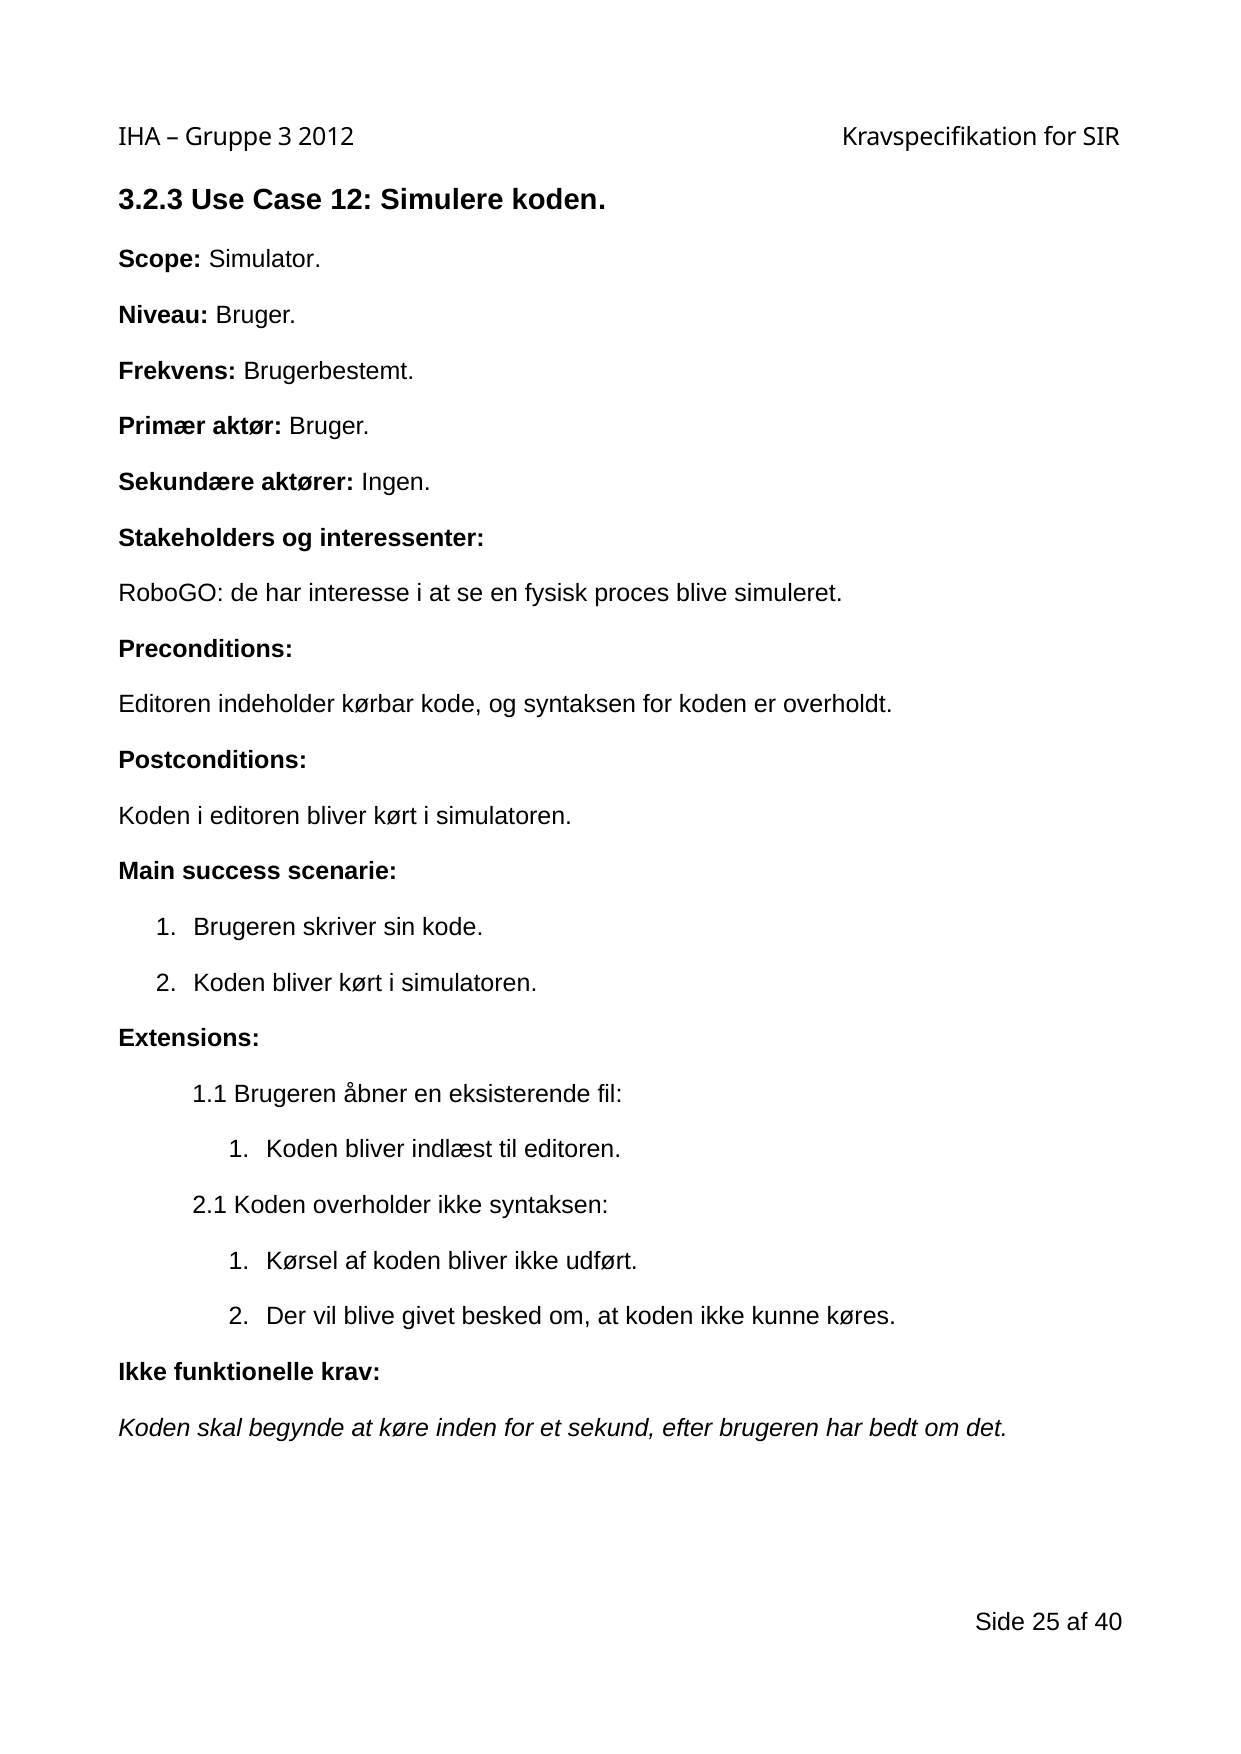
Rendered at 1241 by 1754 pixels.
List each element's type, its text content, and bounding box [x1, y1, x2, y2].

text 1.1 Brugeren åbner en eksisterende fil: [192, 1079, 1122, 1108]
subtitle 3.2.3 Use Case 12: Simulere koden. [118, 182, 1122, 215]
list Koden bliver kørt i simulatoren. [156, 968, 1122, 996]
text RoboGO: de har interesse i at se en fysisk proces blive simuleret. [118, 578, 1122, 607]
text Scope: Simulator. [118, 244, 1122, 273]
text 2.1 Koden overholder ikke syntaksen: [192, 1190, 1122, 1219]
text Primær aktør: Bruger. [118, 411, 1122, 440]
list Brugeren skriver sin kode. [156, 912, 1122, 941]
text Koden i editoren bliver kørt i simulatoren. [118, 801, 1122, 829]
text Extensions: [118, 1023, 1122, 1052]
list Koden bliver indlæst til editoren. [228, 1134, 1122, 1163]
text Niveau: Bruger. [118, 300, 1122, 329]
text Frekvens: Brugerbestemt. [118, 356, 1122, 384]
text Postconditions: [118, 745, 1122, 774]
list Kørsel af koden bliver ikke udført. [228, 1246, 1122, 1274]
text Main success scenarie: [118, 856, 1122, 885]
text Preconditions: [118, 634, 1122, 663]
list Der vil blive givet besked om, at koden ikke kunne køres. [228, 1301, 1122, 1330]
text Ikke funktionelle krav: [118, 1357, 1122, 1386]
text Koden skal begynde at køre inden for et sekund, efter brugeren har bedt om det. [118, 1413, 1122, 1441]
text Editoren indeholder kørbar kode, og syntaksen for koden er overholdt. [118, 689, 1122, 718]
text Sekundære aktører: Ingen. [118, 467, 1122, 496]
text Stakeholders og interessenter: [118, 523, 1122, 551]
